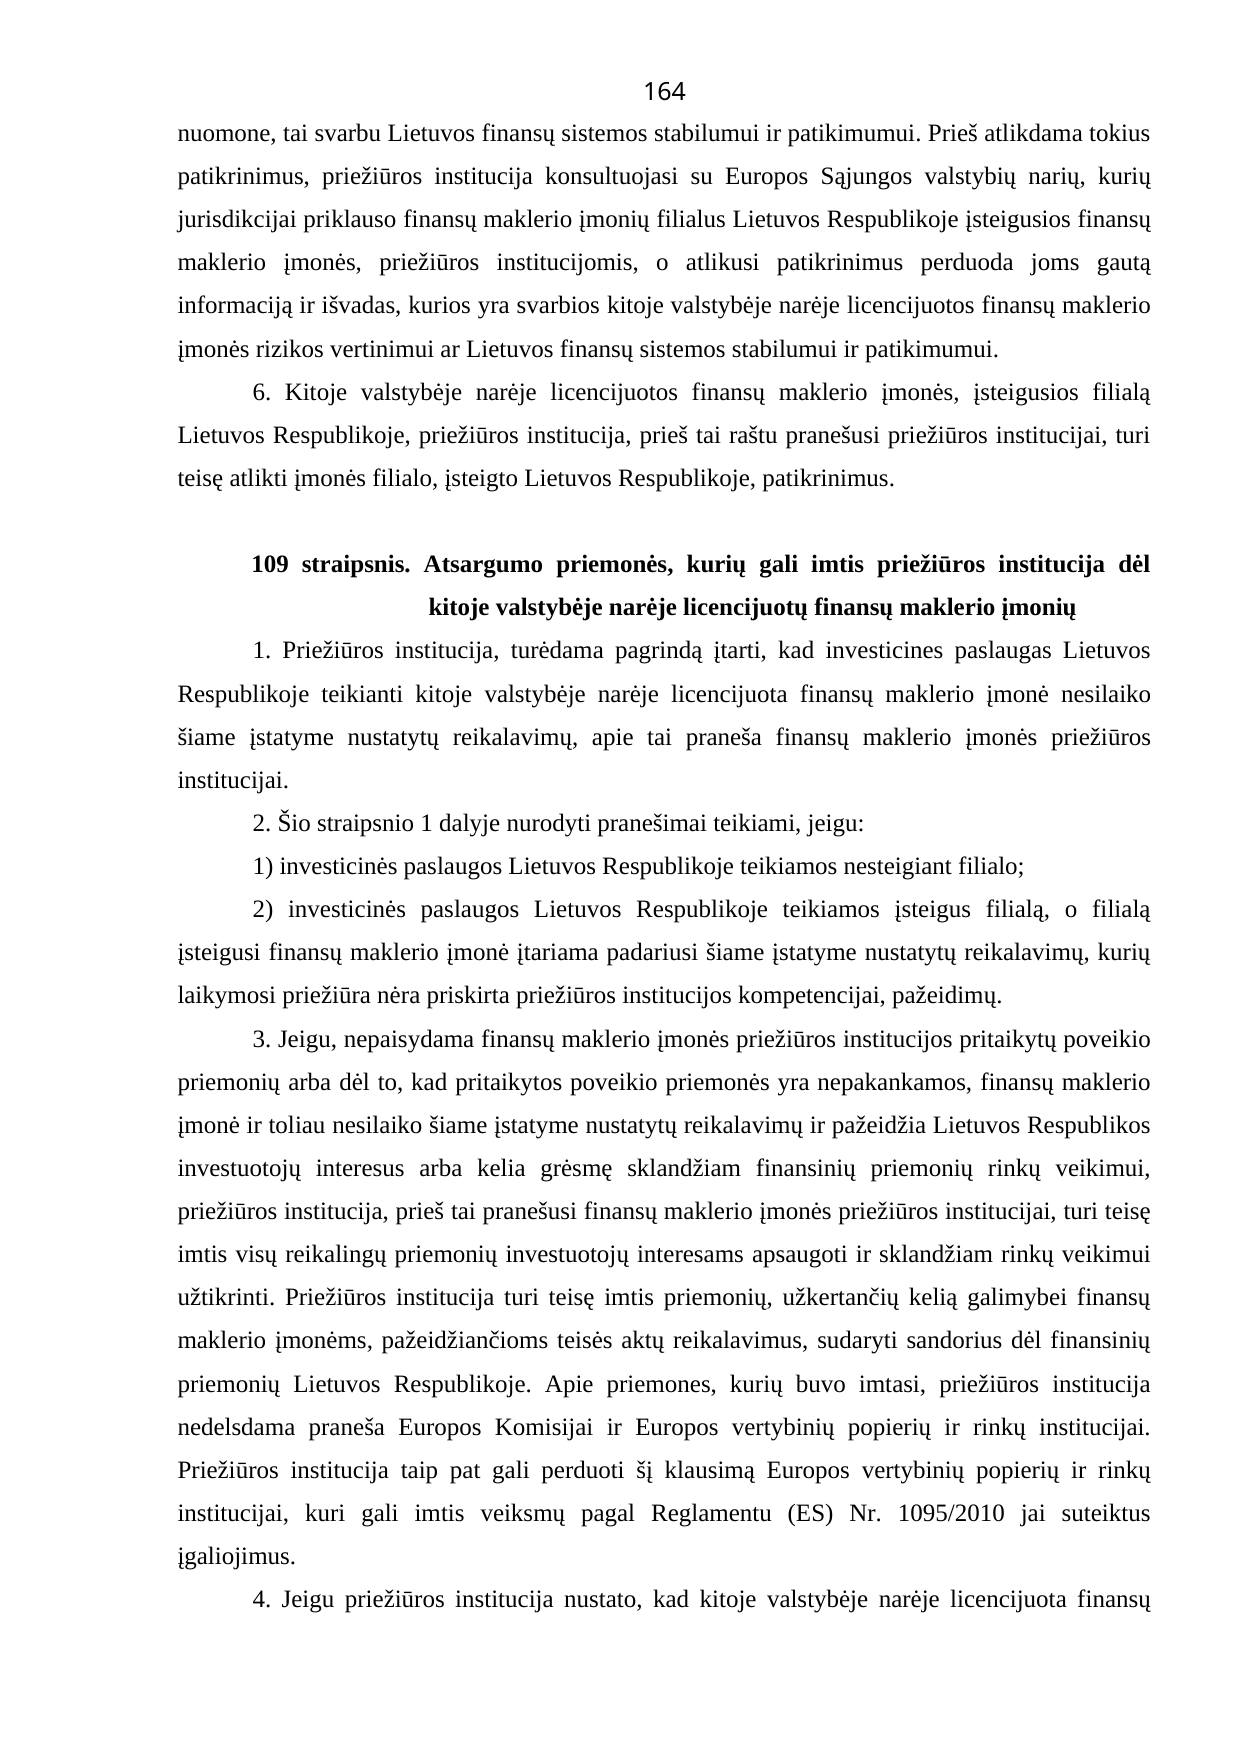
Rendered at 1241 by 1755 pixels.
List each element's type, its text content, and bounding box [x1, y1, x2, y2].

text nuomone, tai svarbu Lietuvos finansų sistemos stabilumui ir patikimumui. Prieš atlikdama tokius patikrinimus, priežiūros institucija konsultuojasi su Europos Sąjungos valstybių narių, kurių jurisdikcijai priklauso finansų maklerio įmonių filialus Lietuvos Respublikoje įsteigusios finansų maklerio įmonės, priežiūros institucijomis, o atlikusi patikrinimus perduoda joms gautą informaciją ir išvadas, kurios yra svarbios kitoje valstybėje narėje licencijuotos finansų maklerio įmonės rizikos vertinimui ar Lietuvos finansų sistemos stabilumui ir patikimumui. [177, 118, 1152, 362]
text 6. Kitoje valstybėje narėje licencijuotos finansų maklerio įmonės, įsteigusios filialą Lietuvos Respublikoje, priežiūros institucija, prieš tai raštu pranešusi priežiūros institucijai, turi teisę atlikti įmonės filialo, įsteigto Lietuvos Respublikoje, patikrinimus. [177, 377, 1152, 492]
text 2) investicinės paslaugos Lietuvos Respublikoje teikiamos įsteigus filialą, o filialą įsteigusi finansų maklerio įmonė įtariama padariusi šiame įstatyme nustatytų reikalavimų, kurių laikymosi priežiūra nėra priskirta priežiūros institucijos kompetencijai, pažeidimų. [177, 894, 1152, 1009]
text 109 straipsnis. Atsargumo priemonės, kurių gali imtis priežiūros institucija dėl kitoje valstybėje narėje licencijuotų finansų maklerio įmonių [251, 549, 1152, 621]
text 1. Priežiūros institucija, turėdama pagrindą įtarti, kad investicines paslaugas Lietuvos Respublikoje teikianti kitoje valstybėje narėje licencijuota finansų maklerio įmonė nesilaiko šiame įstatyme nustatytų reikalavimų, apie tai praneša finansų maklerio įmonės priežiūros institucijai. [177, 636, 1152, 794]
text 2. Šio straipsnio 1 dalyje nurodyti pranešimai teikiami, jeigu: [177, 808, 1152, 837]
text 3. Jeigu, nepaisydama finansų maklerio įmonės priežiūros institucijos pritaikytų poveikio priemonių arba dėl to, kad pritaikytos poveikio priemonės yra nepakankamos, finansų maklerio įmonė ir toliau nesilaiko šiame įstatyme nustatytų reikalavimų ir pažeidžia Lietuvos Respublikos investuotojų interesus arba kelia grėsmę sklandžiam finansinių priemonių rinkų veikimui, priežiūros institucija, prieš tai pranešusi finansų maklerio įmonės priežiūros institucijai, turi teisę imtis visų reikalingų priemonių investuotojų interesams apsaugoti ir sklandžiam rinkų veikimui užtikrinti. Priežiūros institucija turi teisę imtis priemonių, užkertančių kelią galimybei finansų maklerio įmonėms, pažeidžiančioms teisės aktų reikalavimus, sudaryti sandorius dėl finansinių priemonių Lietuvos Respublikoje. Apie priemones, kurių buvo imtasi, priežiūros institucija nedelsdama praneša Europos Komisijai ir Europos vertybinių popierių ir rinkų institucijai. Priežiūros institucija taip pat gali perduoti šį klausimą Europos vertybinių popierių ir rinkų institucijai, kuri gali imtis veiksmų pagal Reglamentu (ES) Nr. 1095/2010 jai suteiktus įgaliojimus. [177, 1024, 1152, 1570]
text 4. Jeigu priežiūros institucija nustato, kad kitoje valstybėje narėje licencijuota finansų [177, 1584, 1152, 1613]
text 1) investicinės paslaugos Lietuvos Respublikoje teikiamos nesteigiant filialo; [177, 851, 1152, 880]
